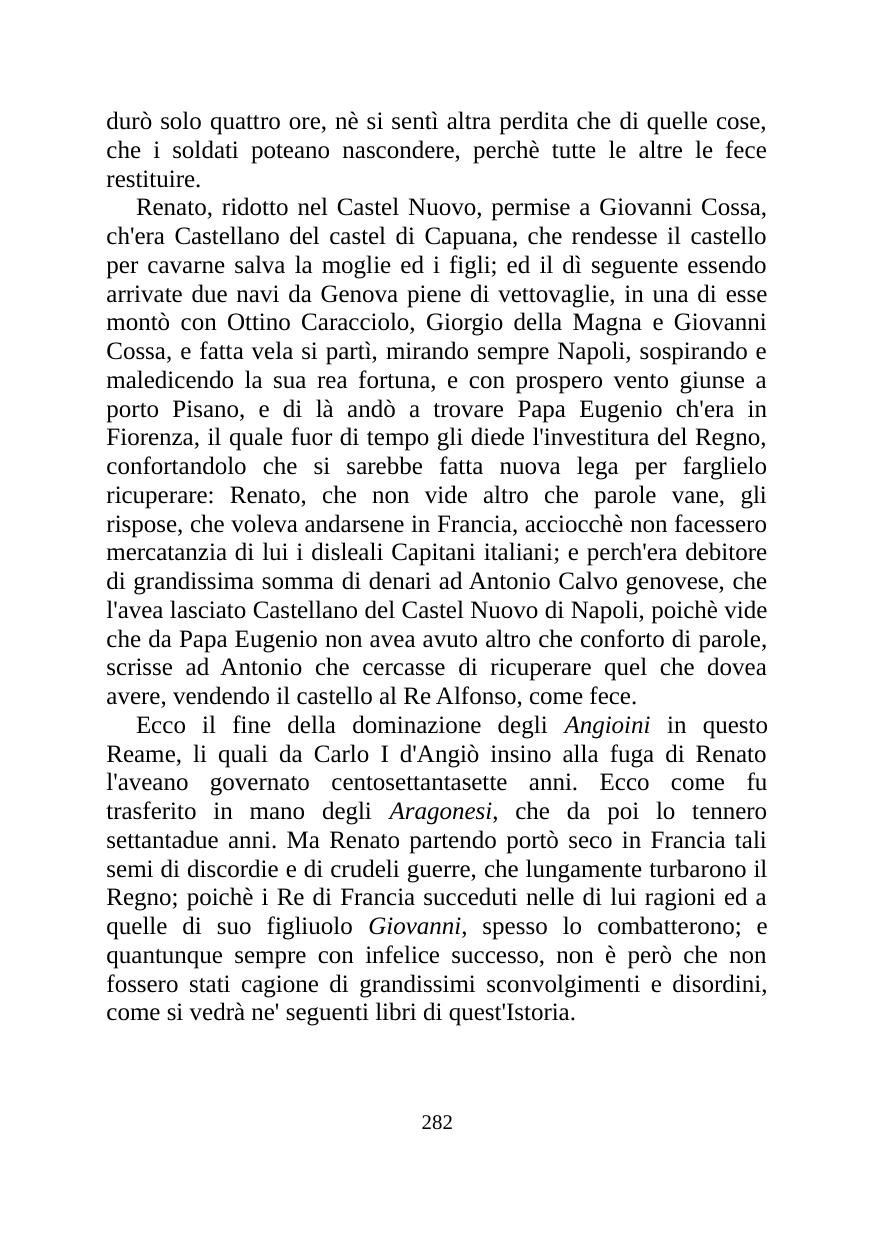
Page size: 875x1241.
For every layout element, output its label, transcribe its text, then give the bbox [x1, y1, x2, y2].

text Renato, ridotto nel Castel Nuovo, permise a Giovanni Cossa, ch'era Castellano del castel di Capuana, che rendesse il castello per cavarne salva la moglie ed i figli; ed il dì seguente essendo arrivate due navi da Genova piene di vettovaglie, in una di esse montò con Ottino Caracciolo, Giorgio della Magna e Giovanni Cossa, e fatta vela si partì, mirando sempre Napoli, sospirando e maledicendo la sua rea fortuna, e con prospero vento giunse a porto Pisano, e di là andò a trovare Papa Eugenio ch'era in Fiorenza, il quale fuor di tempo gli diede l'investitura del Regno, confortandolo che si sarebbe fatta nuova lega per farglielo ricuperare: Renato, che non vide altro che parole vane, gli rispose, che voleva andarsene in Francia, acciocchè non facessero mercatanzia di lui i disleali Capitani italiani; e perch'era debitore di grandissima somma di denari ad Antonio Calvo genovese, che l'avea lasciato Castellano del Castel Nuovo di Napoli, poichè vide che da Papa Eugenio non avea avuto altro che conforto di parole, scrisse ad Antonio che cercasse di ricuperare quel che dovea avere, vendendo il castello al Re Alfonso, come fece. [106, 192, 768, 710]
text durò solo quattro ore, nè si sentì altra perdita che di quelle cose, che i soldati poteano nascondere, perchè tutte le altre le fece restituire. [106, 106, 768, 192]
text Ecco il fine della dominazione degli Angioini in questo Reame, li quali da Carlo I d'Angiò insino alla fuga di Renato l'aveano governato centosettantasette anni. Ecco come fu trasferito in mano degli Aragonesi, che da poi lo tennero settantadue anni. Ma Renato partendo portò seco in Francia tali semi di discordie e di crudeli guerre, che lungamente turbarono il Regno; poichè i Re di Francia succeduti nelle di lui ragioni ed a quelle di suo figliuolo Giovanni, spesso lo combatterono; e quantunque sempre con infelice successo, non è però che non fossero stati cagione di grandissimi sconvolgimenti e disordini, come si vedrà ne' seguenti libri di quest'Istoria. [106, 710, 768, 1026]
